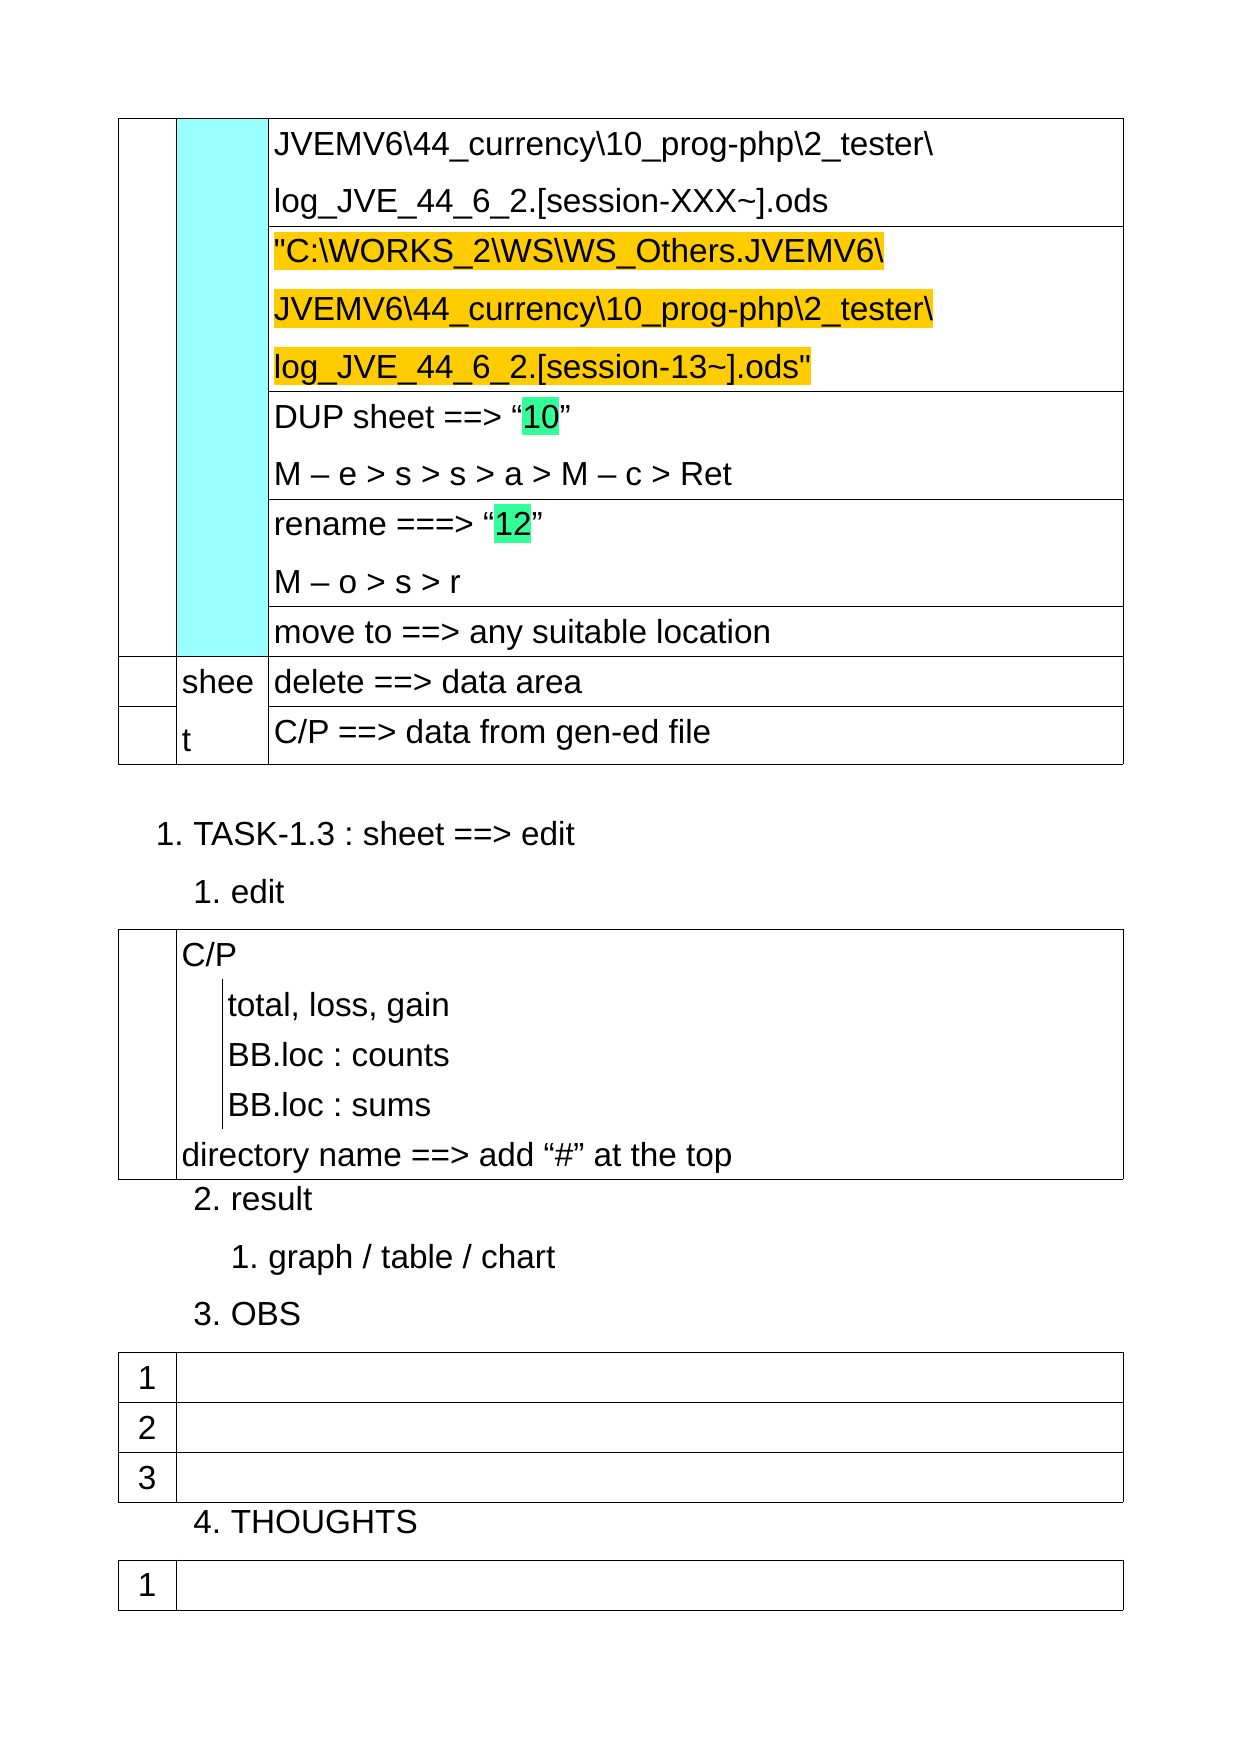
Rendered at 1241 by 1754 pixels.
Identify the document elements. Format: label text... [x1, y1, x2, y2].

table_cell move to ==> any suitable location [269, 607, 1123, 656]
table_cell [119, 707, 176, 764]
table_cell JVEMV6\44_currency\10_prog-php\2_tester\log_JVE_44_6_2.[session-XXX~].ods [269, 119, 1123, 226]
table_header [119, 119, 176, 656]
table_cell C/P ==> data from gen-ed file [269, 707, 1123, 764]
table_cell [119, 1079, 176, 1129]
table_header [177, 1561, 1123, 1609]
table_cell [177, 1029, 222, 1079]
table_cell sheet [177, 657, 268, 764]
list result [193, 1180, 1122, 1217]
list TASK-1.3 : sheet ==> edit [156, 814, 1122, 853]
table_cell DUP sheet ==> “10” M – e > s > s > a > M – c > Ret [269, 392, 1123, 498]
list THOUGHTS [193, 1503, 1122, 1540]
table_cell BB.loc : counts [223, 1029, 1123, 1079]
table_cell delete ==> data area [269, 657, 1123, 706]
table_cell [177, 979, 222, 1029]
list edit [193, 872, 1122, 910]
table_cell "C:\WORKS_2\WS\WS_Others.JVEMV6\JVEMV6\44_currency\10_prog-php\2_tester\log_JVE_44_6_2.[session-13~].ods" [269, 227, 1123, 391]
table_header [177, 119, 268, 656]
table_cell [177, 1403, 1123, 1452]
list graph / table / chart [231, 1237, 1122, 1275]
table_cell [119, 1029, 176, 1079]
table_cell [119, 1129, 176, 1179]
table_cell [119, 979, 176, 1029]
table_cell 3 [119, 1453, 176, 1502]
table_cell [177, 1079, 222, 1129]
table_cell total, loss, gain [223, 979, 1123, 1029]
table_cell [177, 1453, 1123, 1502]
list OBS [193, 1294, 1122, 1333]
table_cell [119, 657, 176, 706]
table_cell directory name ==> add “#” at the top [177, 1129, 1123, 1179]
table_header 1 [119, 1561, 176, 1609]
table_cell 2 [119, 1403, 176, 1452]
table_header [177, 1353, 1123, 1402]
table_header 1 [119, 1353, 176, 1402]
table_header [119, 930, 176, 979]
table_header C/P [177, 930, 1123, 979]
table_cell BB.loc : sums [223, 1079, 1123, 1129]
table_cell rename ===> “12” M – o > s > r [269, 500, 1123, 606]
